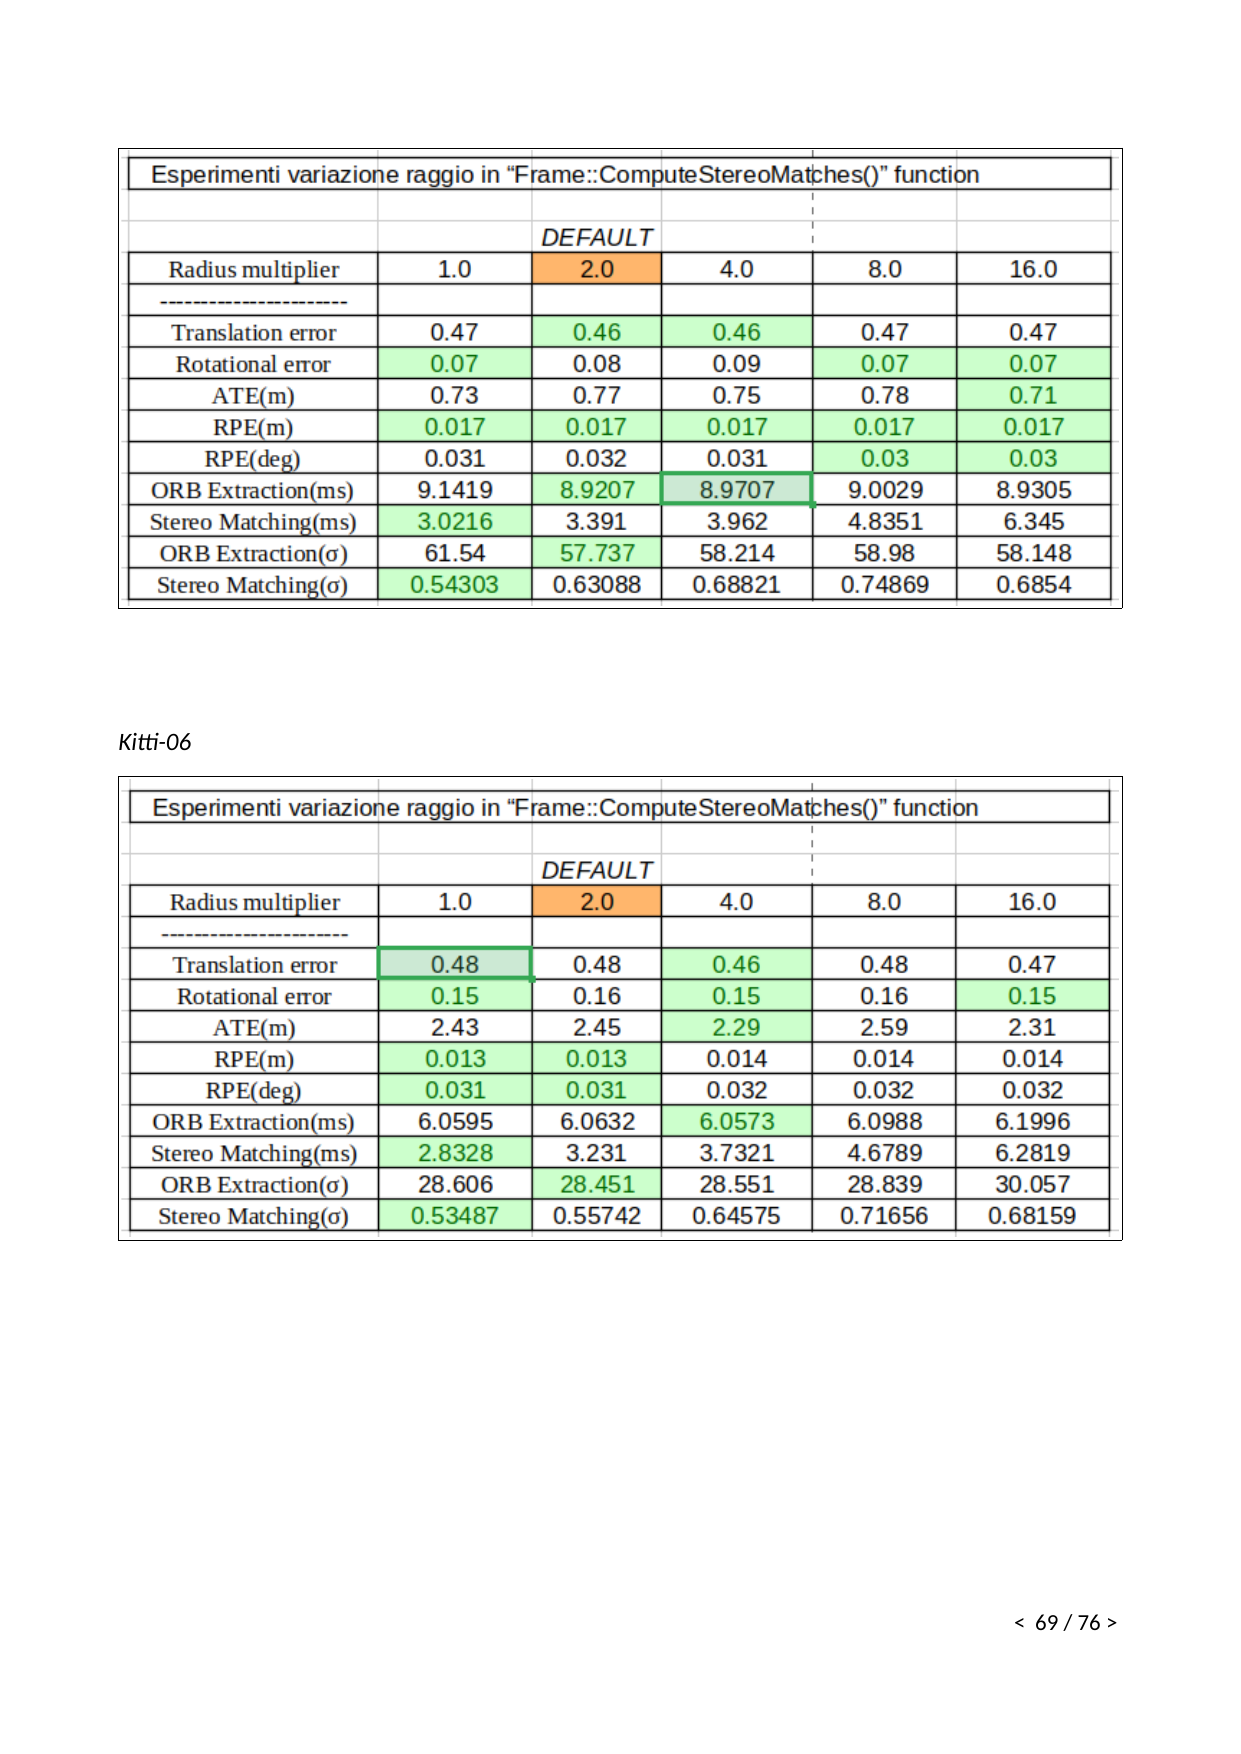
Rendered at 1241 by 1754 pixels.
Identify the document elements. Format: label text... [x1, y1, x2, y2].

picture [121, 150, 1119, 606]
text Kitti-06 [118, 726, 1122, 757]
picture [121, 779, 1119, 1237]
